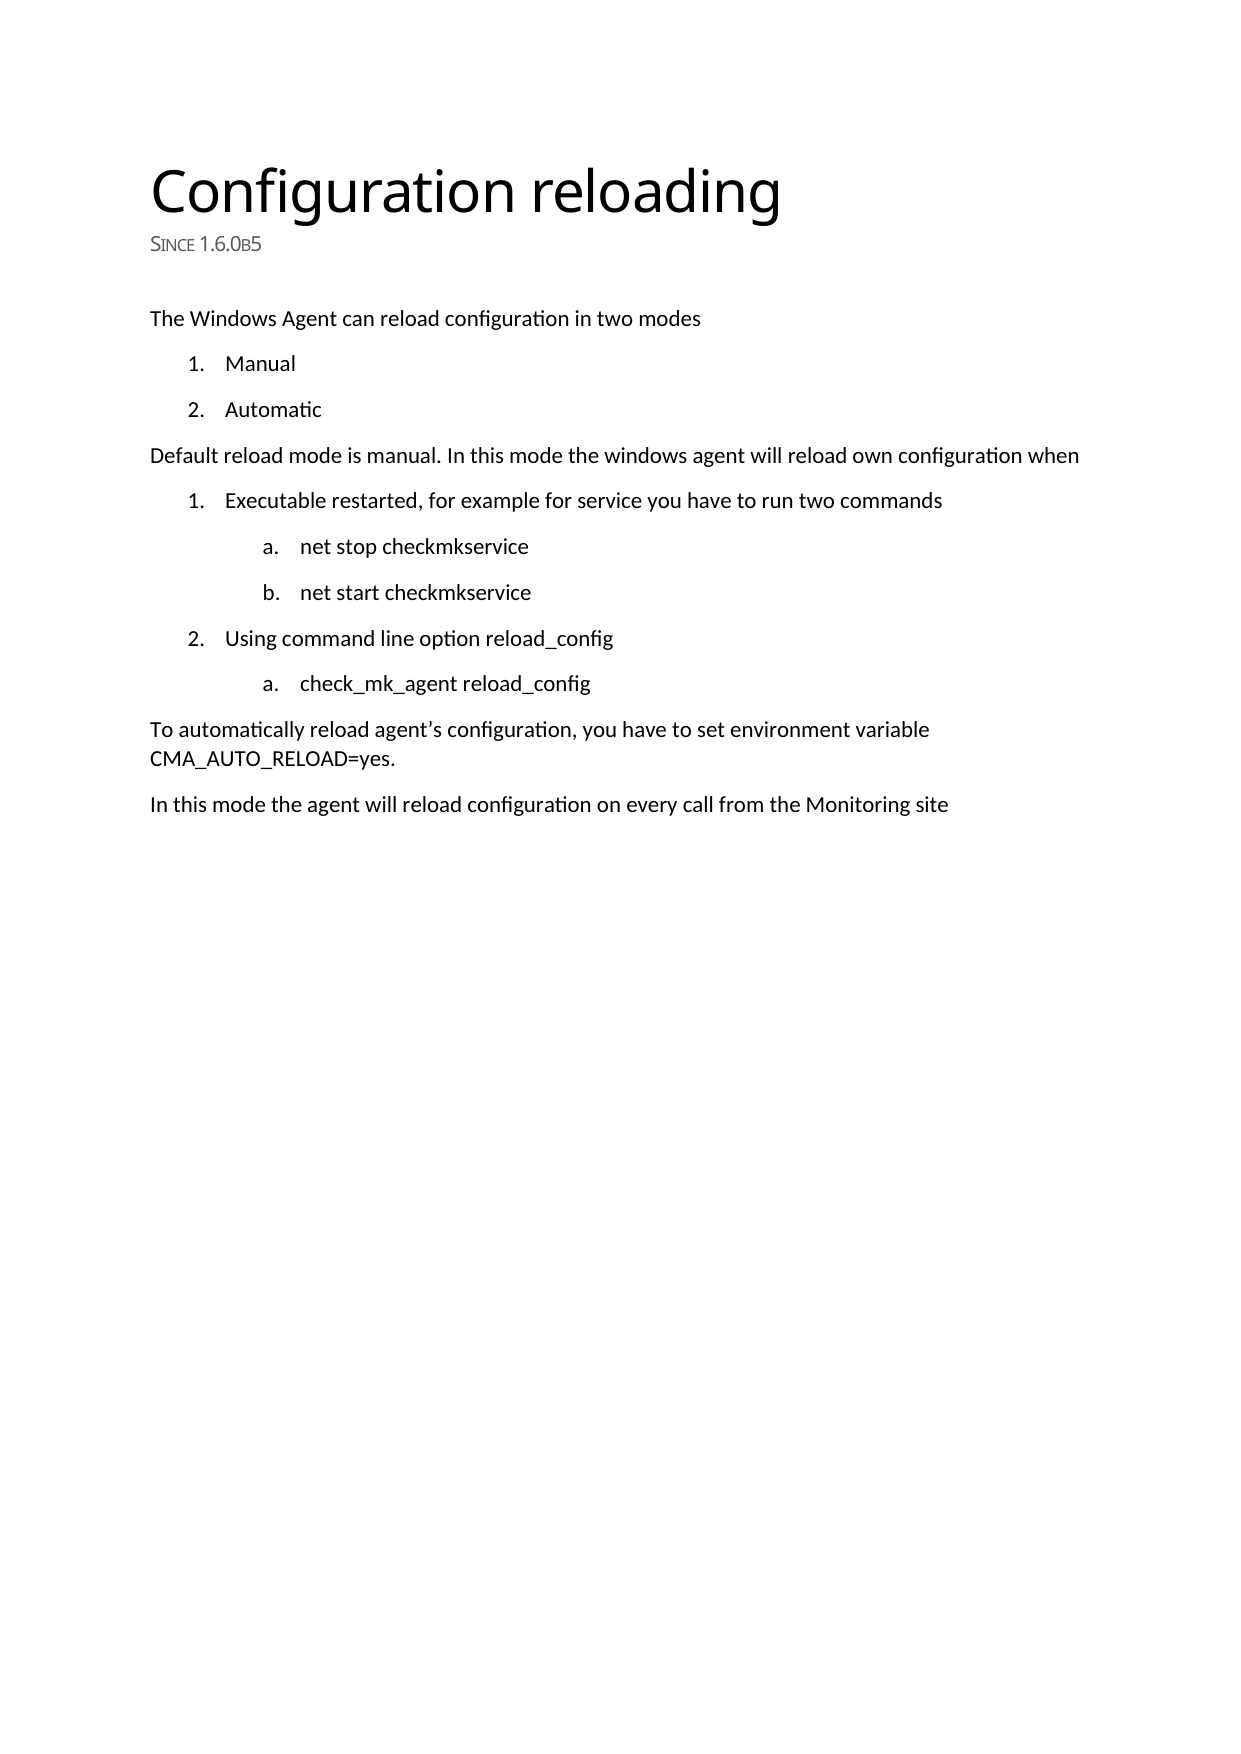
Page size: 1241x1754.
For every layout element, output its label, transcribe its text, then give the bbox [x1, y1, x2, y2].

text Since 1.6.0b5 [150, 229, 1090, 258]
list In this mode the agent will reload configuration on every call from the Monitoring site [150, 790, 1090, 818]
text Configuration reloading [150, 150, 1090, 229]
list net start checkmkservice [262, 578, 1090, 606]
list Manual [187, 349, 1090, 377]
list To automatically reload agent’s configuration, you have to set environment variable CMA_AUTO_RELOAD=yes. [150, 715, 1090, 772]
text Default reload mode is manual. In this mode the windows agent will reload own configuration when [150, 441, 1090, 469]
list Automatic [187, 395, 1090, 423]
list Using command line option reload_config [187, 624, 1090, 652]
list net stop checkmkservice [262, 532, 1090, 560]
list check_mk_agent reload_config [262, 669, 1090, 697]
list Executable restarted, for example for service you have to run two commands [187, 487, 1090, 514]
text The Windows Agent can reload configuration in two modes [150, 304, 1090, 332]
